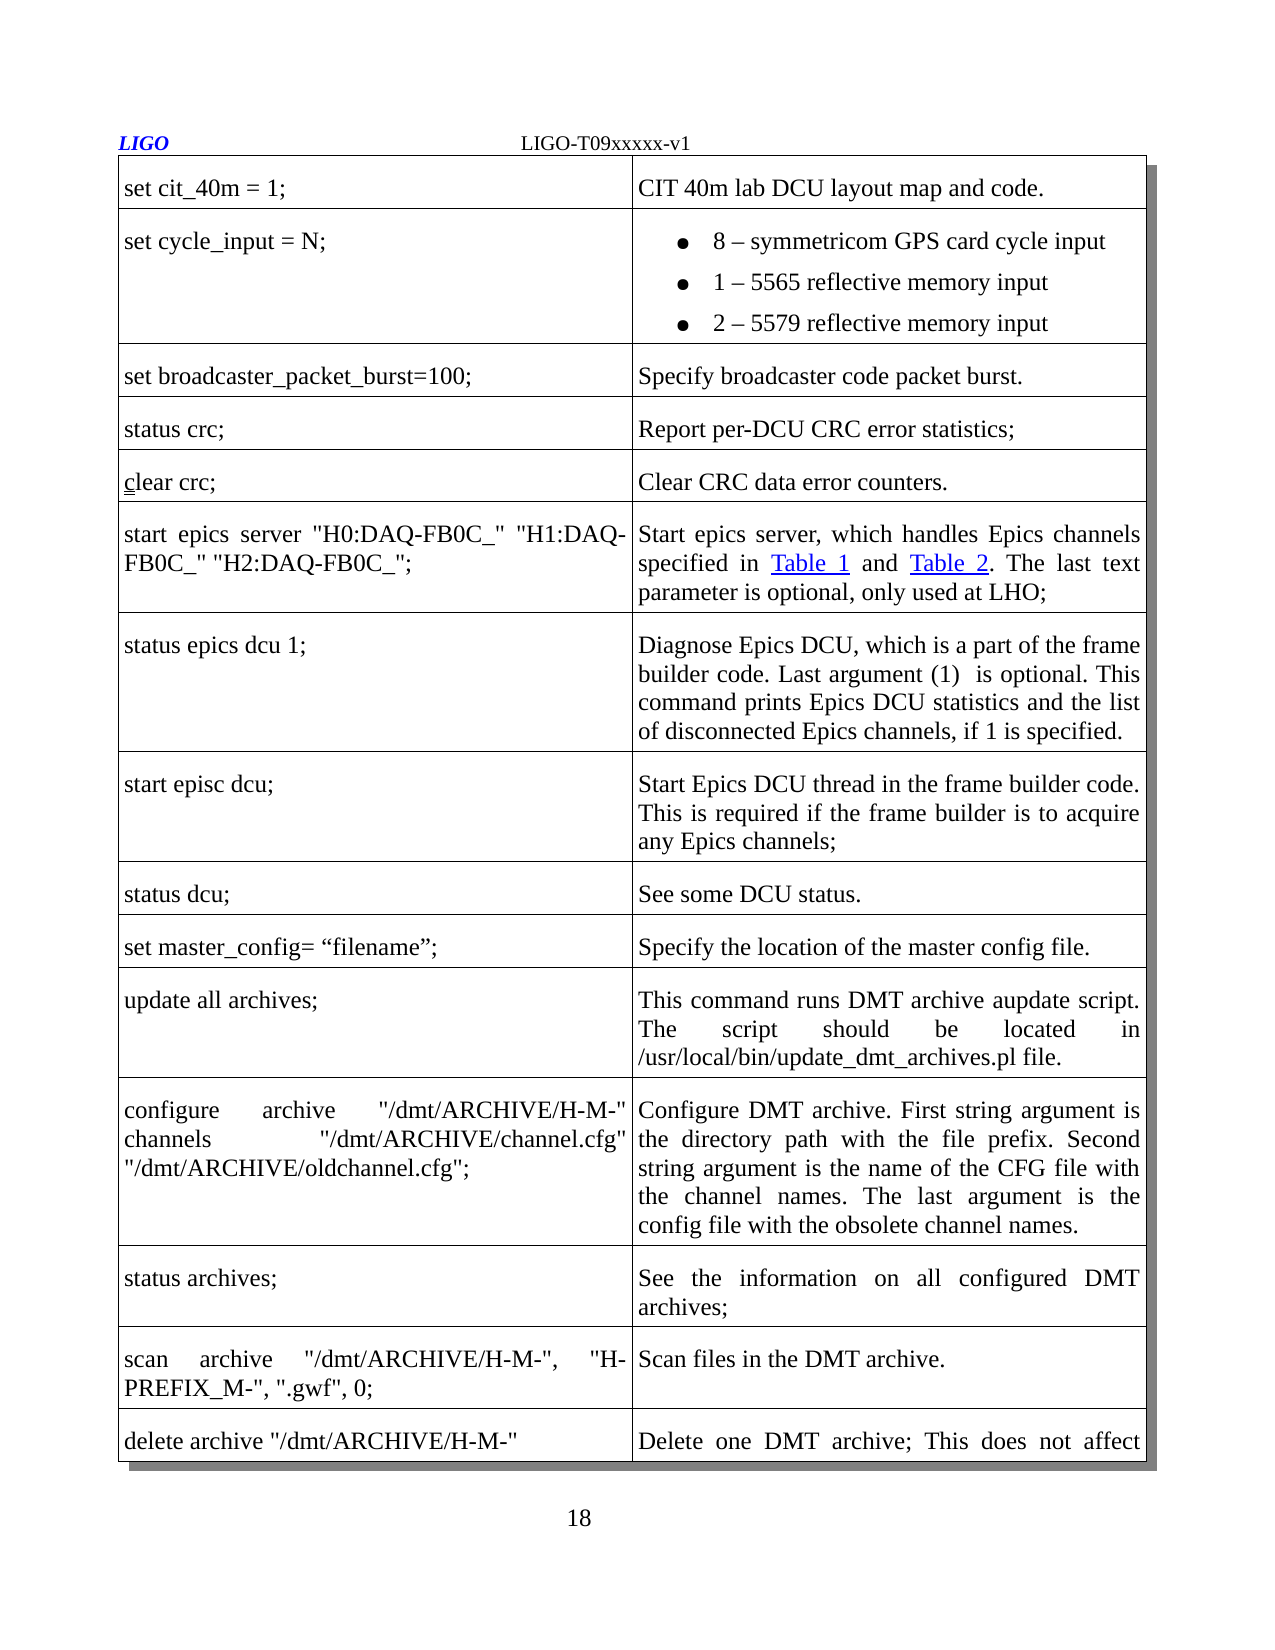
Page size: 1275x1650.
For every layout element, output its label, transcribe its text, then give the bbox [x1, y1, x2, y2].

table_cell status archives; [119, 1246, 632, 1326]
table_cell scan archive "/dmt/ARCHIVE/H-M-", "H-PREFIX_M-", ".gwf", 0; [119, 1327, 632, 1408]
table_cell Specify broadcaster code packet burst. [633, 344, 1146, 396]
table_cell Start epics server, which handles Epics channels specified in Table 1 and Table 2. The last text parameter is optional, only used at LHO; [633, 502, 1146, 612]
table_cell update all archives; [119, 968, 632, 1077]
table_cell status dcu; [119, 862, 632, 914]
table_cell clear crc; [119, 450, 632, 501]
table_cell Delete one DMT archive; This does not affect [633, 1409, 1146, 1461]
table_cell start epics server "H0:DAQ-FB0C_" "H1:DAQ-FB0C_" "H2:DAQ-FB0C_"; [119, 502, 632, 612]
table_cell Configure DMT archive. First string argument is the directory path with the file prefix. Second string argument is the name of the CFG file with the channel names. The last argument is the config file with the obsolete channel names. [633, 1078, 1146, 1245]
table_cell set cit_40m = 1; [119, 156, 632, 207]
table_cell set master_config= “filename”; [119, 915, 632, 967]
table_cell Report per-DCU CRC error statistics; [633, 397, 1146, 448]
table_cell Start Epics DCU thread in the frame builder code. This is required if the frame builder is to acquire any Epics channels; [633, 752, 1146, 861]
table_cell CIT 40m lab DCU layout map and code. [633, 156, 1146, 207]
table_cell status epics dcu 1; [119, 613, 632, 751]
table_cell Specify the location of the master config file. [633, 915, 1146, 967]
table_cell See some DCU status. [633, 862, 1146, 914]
table_cell 8 – symmetricom GPS card cycle input 1 – 5565 reflective memory input 2 – 5579 reflective memory input [633, 209, 1146, 343]
table_cell This command runs DMT archive aupdate script. The script should be located in /usr/local/bin/update_dmt_archives.pl file. [633, 968, 1146, 1077]
table_cell configure archive "/dmt/ARCHIVE/H-M-" channels "/dmt/ARCHIVE/channel.cfg" "/dmt/ARCHIVE/oldchannel.cfg"; [119, 1078, 632, 1245]
table_cell Diagnose Epics DCU, which is a part of the frame builder code. Last argument (1) is optional. This command prints Epics DCU statistics and the list of disconnected Epics channels, if 1 is specified. [633, 613, 1146, 751]
table_cell set cycle_input = N; [119, 209, 632, 343]
table_cell Scan files in the DMT archive. [633, 1327, 1146, 1408]
table_cell start episc dcu; [119, 752, 632, 861]
table_cell Clear CRC data error counters. [633, 450, 1146, 501]
table_cell status crc; [119, 397, 632, 448]
table_cell See the information on all configured DMT archives; [633, 1246, 1146, 1326]
table_cell delete archive "/dmt/ARCHIVE/H-M-" [119, 1409, 632, 1461]
table_cell set broadcaster_packet_burst=100; [119, 344, 632, 396]
